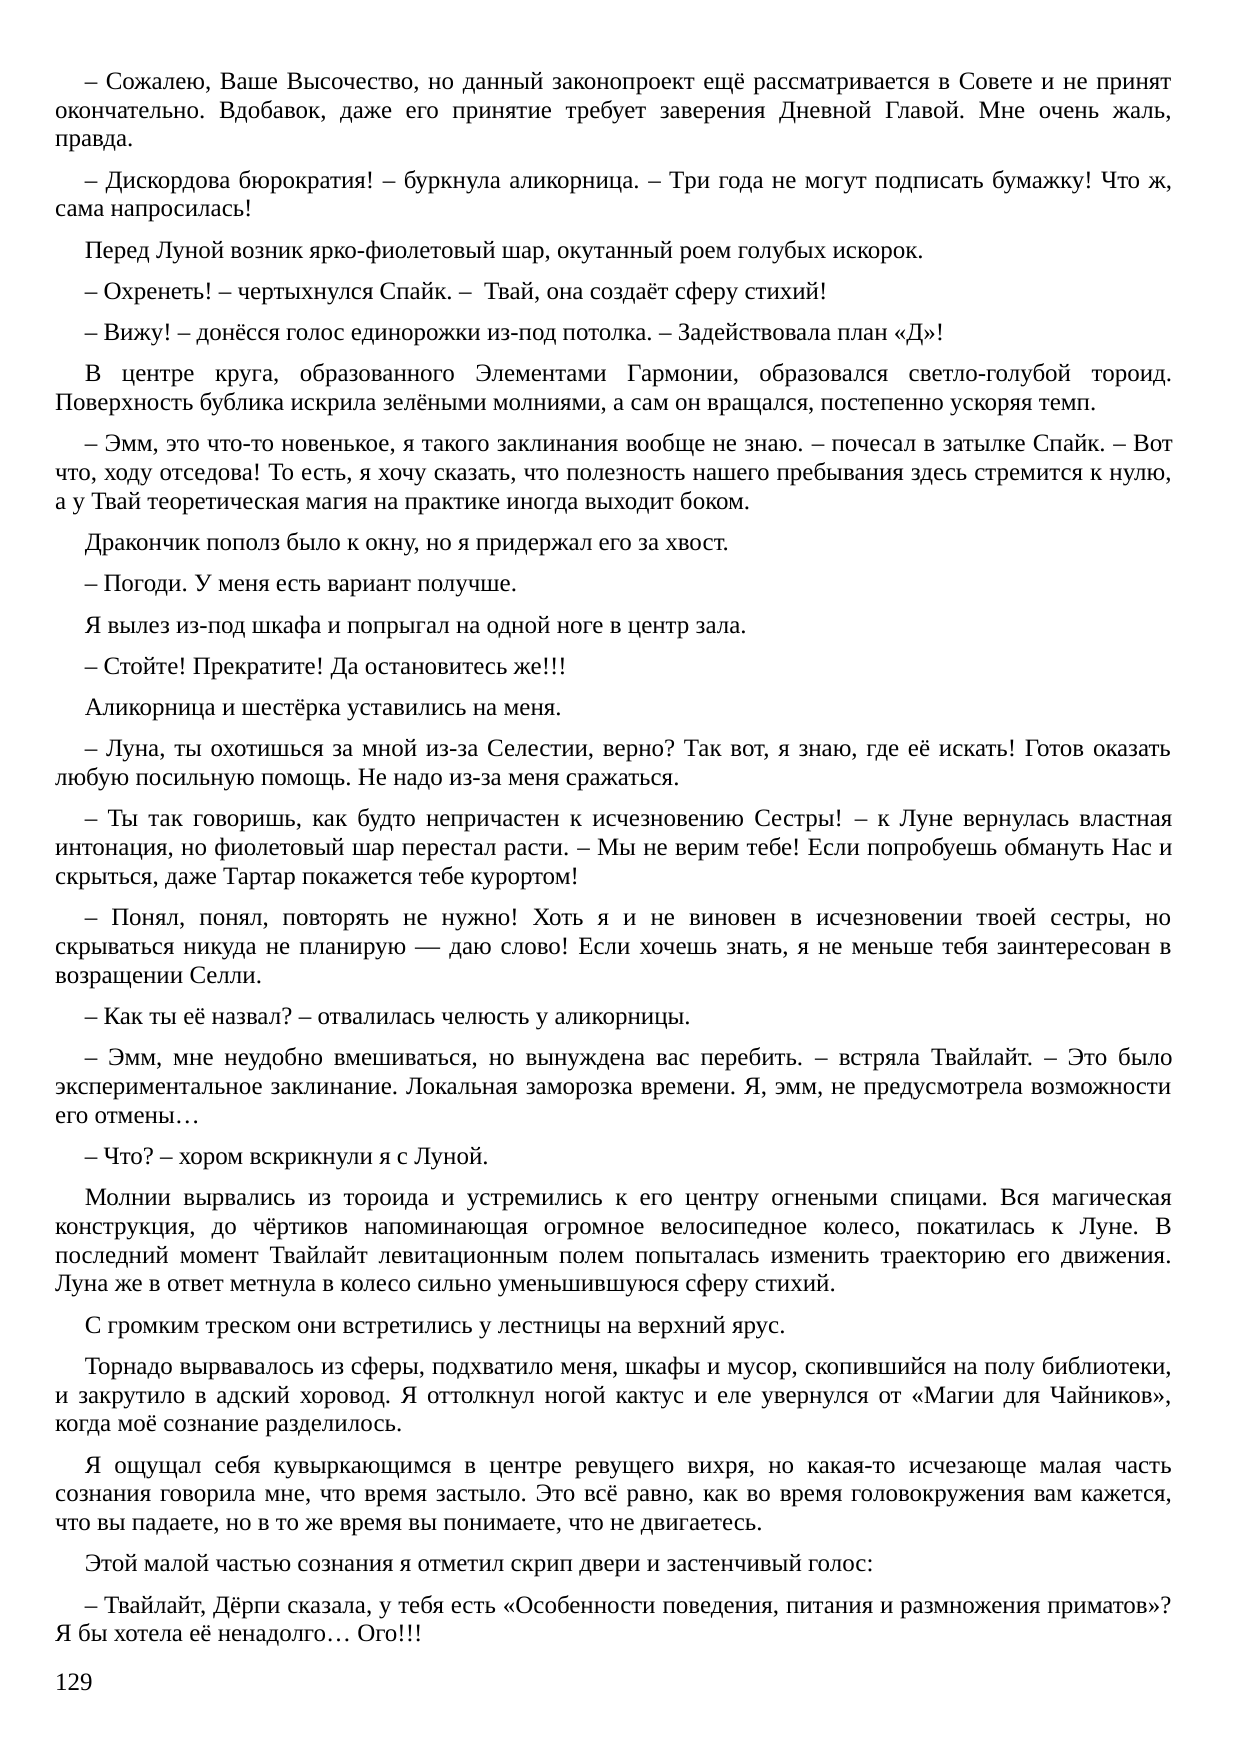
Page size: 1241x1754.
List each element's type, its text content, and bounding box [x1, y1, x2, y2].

text – Погоди. У меня есть вариант получше. [55, 568, 1173, 597]
text Перед Луной возник ярко-фиолетовый шар, окутанный роем голубых искорок. [55, 235, 1173, 263]
text – Эмм, мне неудобно вмешиваться, но вынуждена вас перебить. – встряла Твайлайт. – Это было экспериментальное заклинание. Локальная заморозка времени. Я, эмм, не предусмотрела возможности его отмены… [55, 1042, 1173, 1128]
text – Твайлайт, Дёрпи сказала, у тебя есть «Особенности поведения, питания и размножения приматов»? Я бы хотела её ненадолго… Ого!!! [55, 1590, 1173, 1647]
text – Что? – хором вскрикнули я с Луной. [55, 1141, 1173, 1170]
text Этой малой частью сознания я отметил скрип двери и застенчивый голос: [55, 1548, 1173, 1577]
text – Эмм, это что-то новенькое, я такого заклинания вообще не знаю. – почесал в затылке Спайк. – Вот что, ходу отседова! То есть, я хочу сказать, что полезность нашего пребывания здесь стремится к нулю, а у Твай теоретическая магия на практике иногда выходит боком. [55, 428, 1173, 515]
text – Стойте! Прекратите! Да остановитесь же!!! [55, 651, 1173, 680]
text – Как ты её назвал? – отвалилась челюсть у аликорницы. [55, 1001, 1173, 1030]
text Аликорница и шестёрка уставились на меня. [55, 692, 1173, 721]
text Я ощущал себя кувыркающимся в центре ревущего вихря, но какая-то исчезающе малая часть сознания говорила мне, что время застыло. Это всё равно, как во время головокружения вам кажется, что вы падаете, но в то же время вы понимаете, что не двигаетесь. [55, 1450, 1173, 1536]
text В центре круга, образованного Элементами Гармонии, образовался светло-голубой тороид. Поверхность бублика искрила зелёными молниями, а сам он вращался, постепенно ускоряя темп. [55, 358, 1173, 416]
text Торнадо вырвавалось из сферы, подхватило меня, шкафы и мусор, скопившийся на полу библиотеки, и закрутило в адский хоровод. Я оттолкнул ногой кактус и еле увернулся от «Магии для Чайников», когда моё сознание разделилось. [55, 1351, 1173, 1437]
text Молнии вырвались из тороида и устремились к его центру огнеными спицами. Вся магическая конструкция, до чёртиков напоминающая огромное велосипедное колесо, покатилась к Луне. В последний момент Твайлайт левитационным полем попыталась изменить траекторию его движения. Луна же в ответ метнула в колесо сильно уменьшившуюся сферу стихий. [55, 1182, 1173, 1297]
text – Охренеть! – чертыхнулся Спайк. – Твай, она создаёт сферу стихий! [55, 276, 1173, 305]
text – Понял, понял, повторять не нужно! Хоть я и не виновен в исчезновении твоей сестры, но скрываться никуда не планирую — даю слово! Если хочешь знать, я не меньше тебя заинтересован в возращении Селли. [55, 902, 1173, 988]
text – Луна, ты охотишься за мной из-за Селестии, верно? Так вот, я знаю, где её искать! Готов оказать любую посильную помощь. Не надо из-за меня сражаться. [55, 733, 1173, 791]
text – Дискордова бюрократия! – буркнула аликорница. – Три года не могут подписать бумажку! Что ж, сама напросилась! [55, 165, 1173, 222]
text – Сожалею, Ваше Высочество, но данный законопроект ещё рассматривается в Совете и не принят окончательно. Вдобавок, даже его принятие требует заверения Дневной Главой. Мне очень жаль, правда. [55, 66, 1173, 152]
text – Вижу! – донёсся голос единорожки из-под потолка. – Задействовала план «Д»! [55, 317, 1173, 346]
text Я вылез из-под шкафа и попрыгал на одной ноге в центр зала. [55, 610, 1173, 638]
text С громким треском они встретились у лестницы на верхний ярус. [55, 1310, 1173, 1338]
text Дракончик пополз было к окну, но я придержал его за хвост. [55, 527, 1173, 556]
text – Ты так говоришь, как будто непричастен к исчезновению Сестры! – к Луне вернулась властная интонация, но фиолетовый шар перестал расти. – Мы не верим тебе! Если попробуешь обмануть Нас и скрыться, даже Тартар покажется тебе курортом! [55, 803, 1173, 890]
